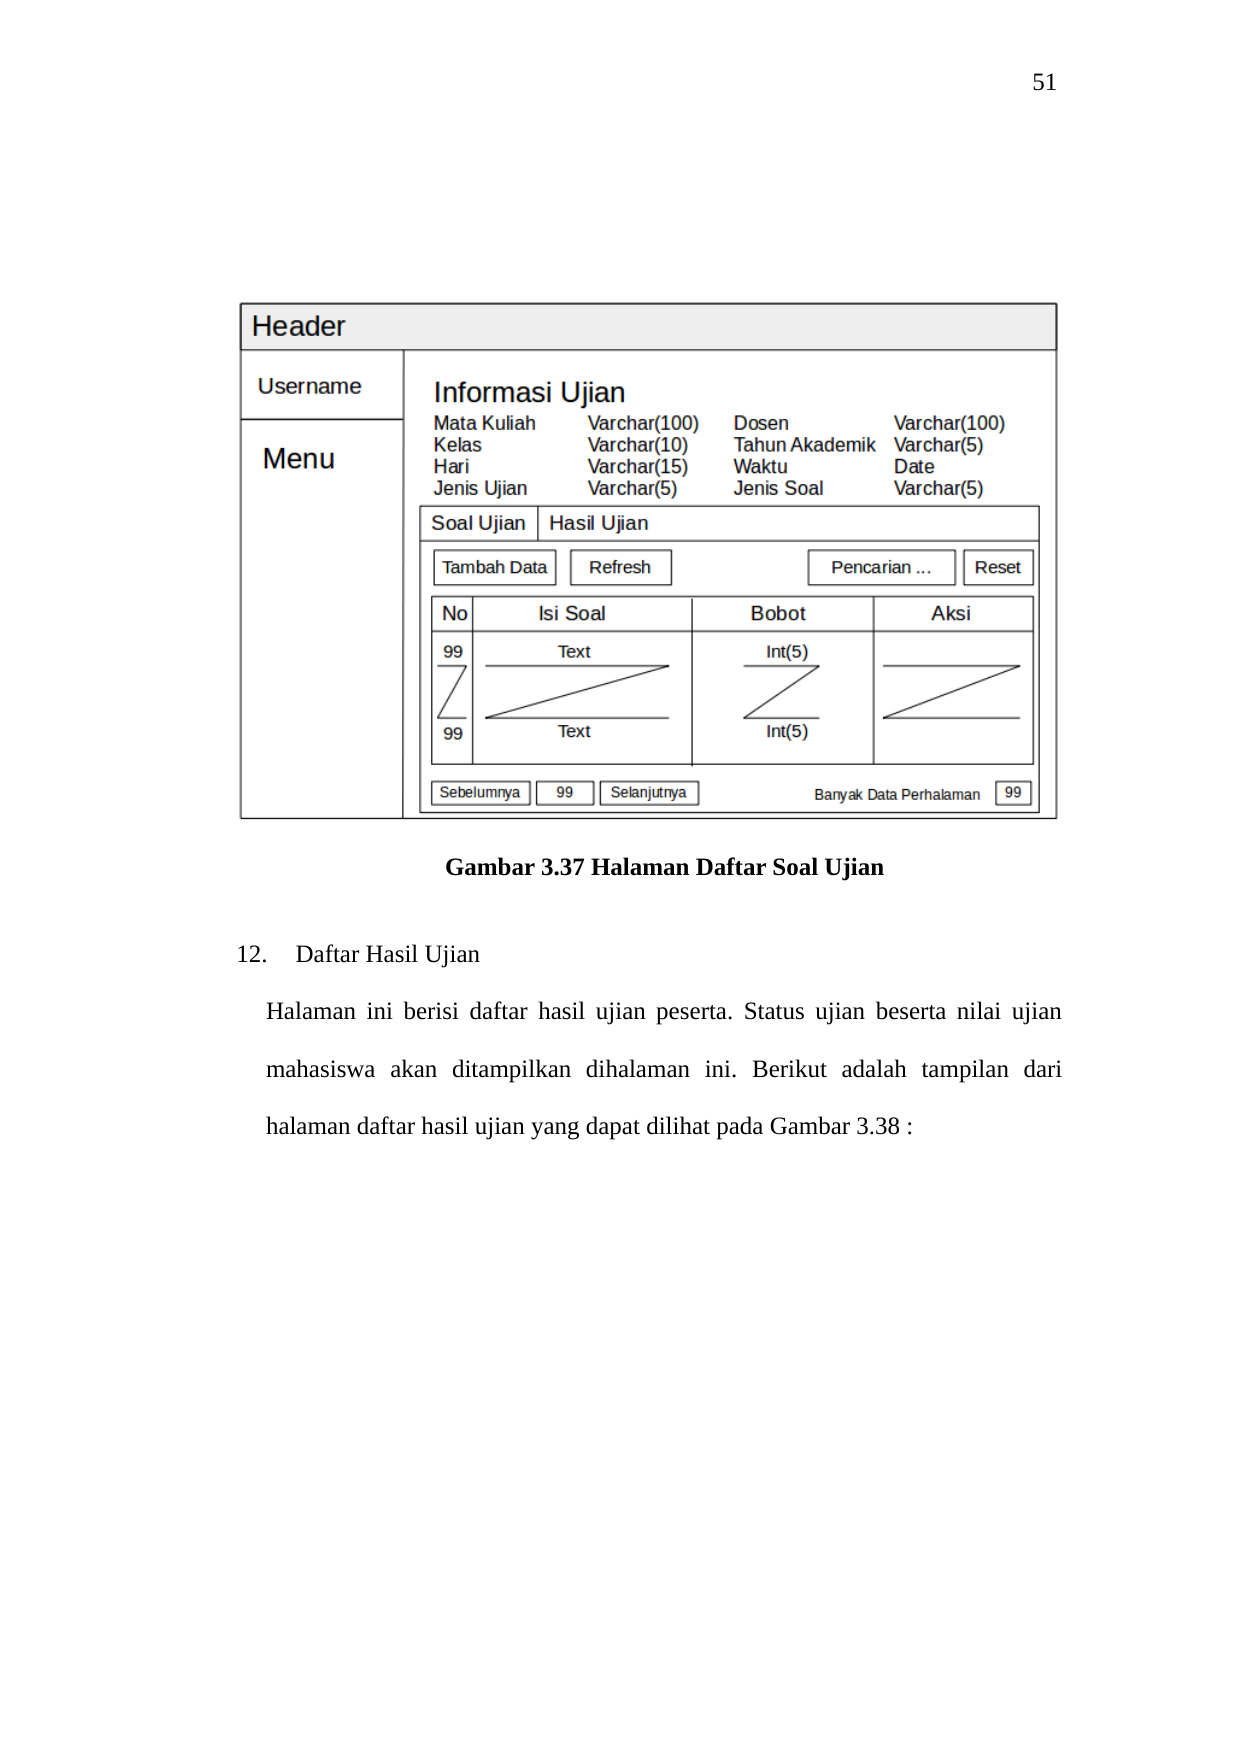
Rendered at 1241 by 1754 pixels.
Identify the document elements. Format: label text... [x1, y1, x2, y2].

list Daftar Hasil Ujian [236, 939, 1063, 967]
list Gambar 3.37 Halaman Daftar Soal Ujian [236, 824, 1063, 881]
picture [236, 295, 1064, 824]
list Halaman ini berisi daftar hasil ujian peserta. Status ujian beserta nilai ujian mahasiswa akan ditampilkan dihalaman ini. Berikut adalah tampilan dari halaman daftar hasil ujian yang dapat dilihat pada Gambar 3.38 : [236, 996, 1063, 1140]
